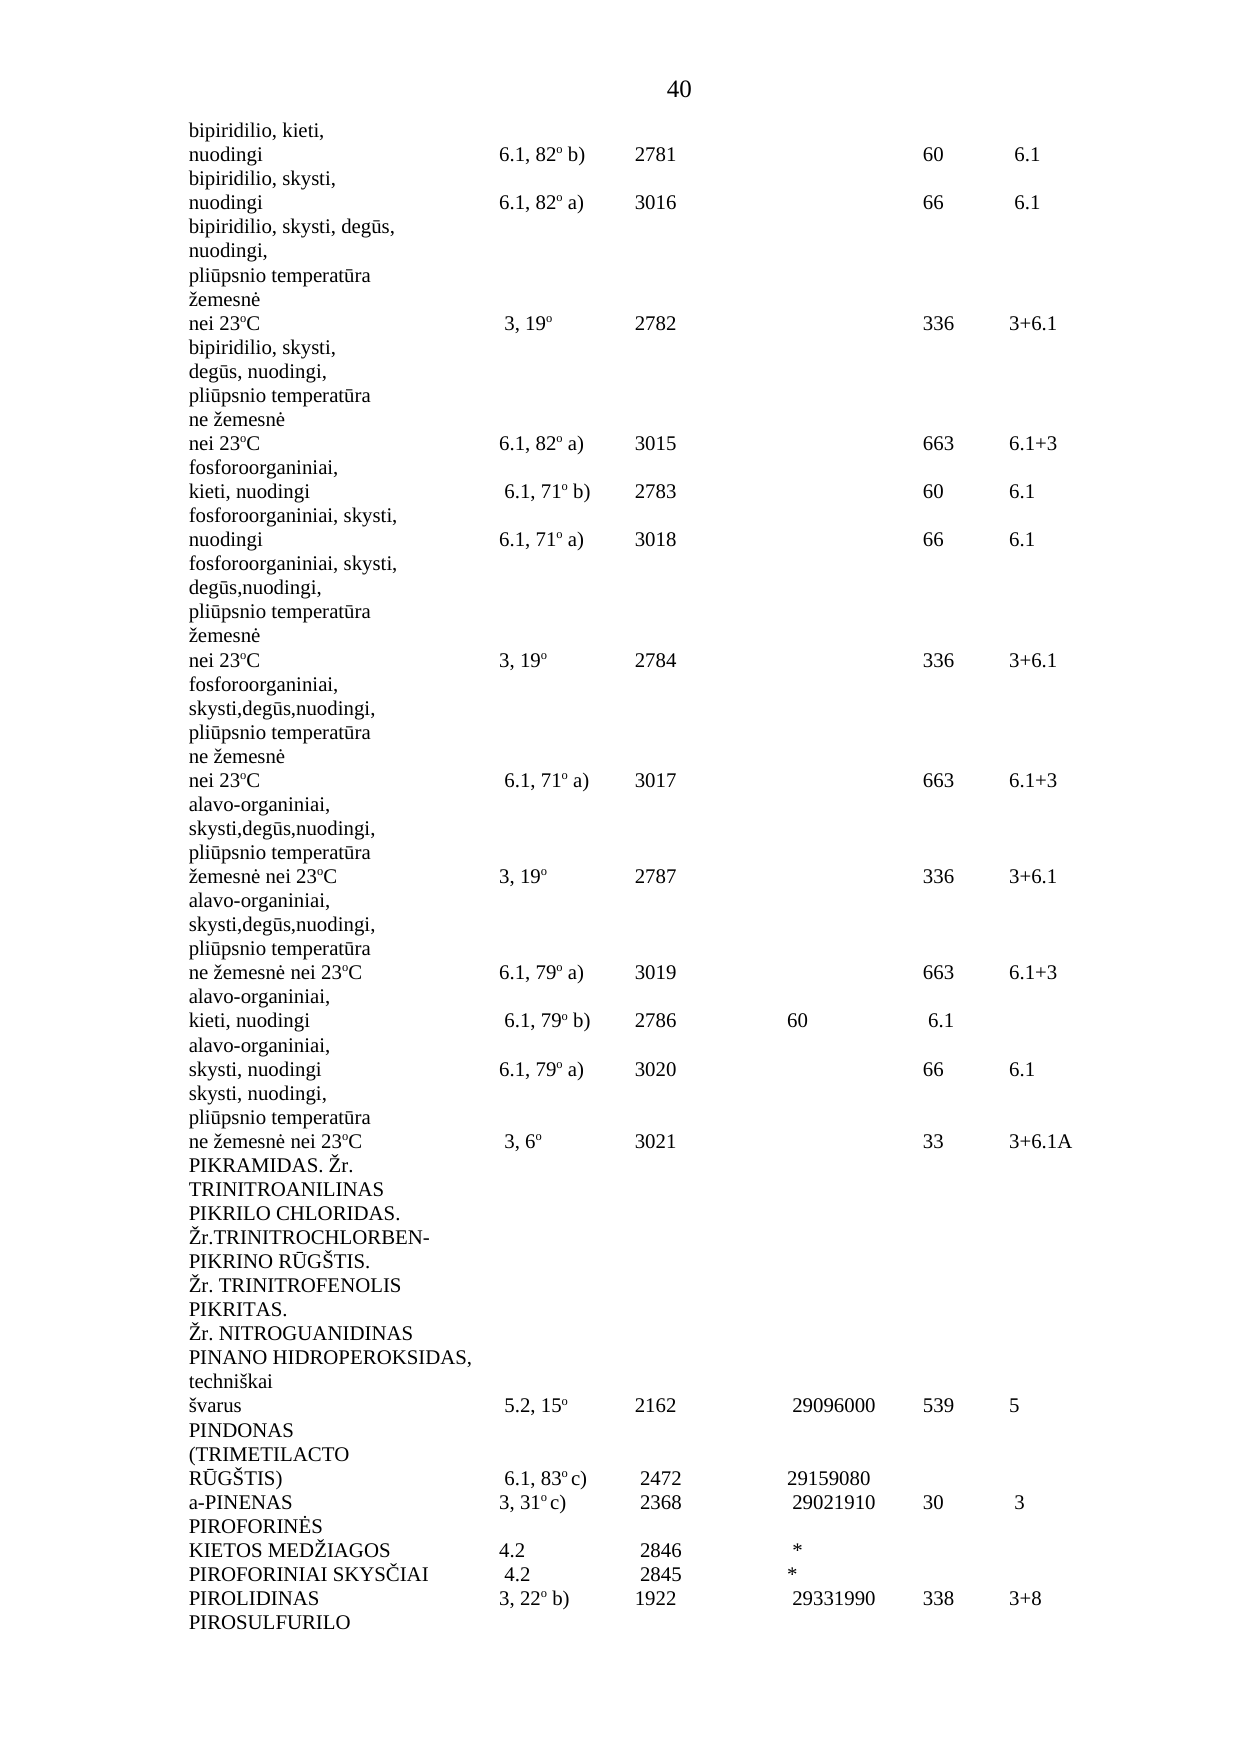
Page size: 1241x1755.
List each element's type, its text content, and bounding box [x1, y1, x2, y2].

table_cell [488, 912, 623, 936]
table_cell [911, 1177, 998, 1201]
table_cell [488, 1153, 623, 1177]
table_cell 6.1 [911, 1009, 998, 1032]
table_cell ne žemesnė [177, 744, 488, 768]
table_cell nuodingi [177, 142, 488, 166]
table_cell 60 [911, 142, 998, 166]
table_cell [776, 1610, 911, 1634]
table_cell alavo-organiniai, [177, 984, 488, 1008]
table_cell [623, 359, 776, 383]
table_cell [911, 407, 998, 431]
table_cell alavo-organiniai, [177, 888, 488, 912]
table_cell [998, 599, 1114, 623]
table_cell [911, 383, 998, 407]
table_cell [911, 888, 998, 912]
table_cell bipiridilio, skysti, [177, 166, 488, 190]
table_cell 6.1 [998, 479, 1114, 503]
table_cell [998, 407, 1114, 431]
table_cell 5 [998, 1394, 1114, 1417]
table_cell nei 23oC [177, 768, 488, 792]
table_cell [998, 359, 1114, 383]
table_cell ne žemesnė [177, 407, 488, 431]
table_cell [488, 263, 623, 287]
table_cell bipiridilio, skysti, [177, 335, 488, 359]
table_cell 3019 [623, 960, 776, 984]
table_cell [911, 1081, 998, 1105]
table_cell 60 [776, 1009, 911, 1032]
table_cell 3, 19o [488, 864, 623, 888]
table_cell [623, 407, 776, 431]
table_cell [623, 1442, 776, 1466]
table_cell [488, 984, 623, 1008]
table_cell [1114, 551, 1181, 575]
table_cell [911, 503, 998, 527]
table_cell [1114, 166, 1181, 190]
table_cell [488, 1201, 623, 1225]
table_cell [1114, 311, 1181, 335]
table_cell (TRIMETILACTO [177, 1442, 488, 1466]
table_cell 2162 [623, 1394, 776, 1417]
table_cell [488, 359, 623, 383]
table_cell 338 [911, 1586, 998, 1610]
table_cell nei 23oC [177, 431, 488, 455]
table_cell [1114, 1081, 1181, 1105]
table_cell [1114, 816, 1181, 840]
table_cell [776, 768, 911, 792]
table_cell 6.1, 83o c) [488, 1466, 623, 1490]
table_cell [1114, 431, 1181, 455]
table_cell [488, 1225, 623, 1249]
table_cell kieti, nuodingi [177, 1009, 488, 1032]
table_cell [1114, 263, 1181, 287]
table_cell [1114, 768, 1181, 792]
table_cell [911, 1610, 998, 1634]
table_cell [1114, 864, 1181, 888]
table_cell [1114, 1009, 1181, 1032]
table_cell fosforoorganiniai, [177, 672, 488, 696]
table_cell [1114, 527, 1181, 551]
table_cell [1114, 840, 1181, 864]
table_cell [998, 984, 1114, 1008]
table_cell 336 [911, 648, 998, 672]
table_cell švarus [177, 1394, 488, 1417]
table_cell [776, 792, 911, 816]
table_cell [911, 287, 998, 311]
table_cell [998, 1562, 1114, 1586]
table_cell [1114, 455, 1181, 479]
table_cell [998, 1105, 1114, 1129]
table_cell 3+6.1 [998, 311, 1114, 335]
table_cell žemesnė [177, 287, 488, 311]
table_cell [998, 1033, 1114, 1057]
table_cell [776, 311, 911, 335]
table_cell 66 [911, 190, 998, 214]
table_cell [776, 287, 911, 311]
table_cell [488, 1249, 623, 1273]
table_cell [1114, 1105, 1181, 1129]
table_cell 2783 [623, 479, 776, 503]
table_cell [623, 1153, 776, 1177]
table_cell [623, 1033, 776, 1057]
table_cell pliūpsnio temperatūra [177, 599, 488, 623]
table_cell [488, 503, 623, 527]
table_cell 6.1, 82o a) [488, 190, 623, 214]
table_cell [623, 214, 776, 262]
table_cell [998, 1369, 1114, 1393]
table_cell [998, 1009, 1114, 1032]
table_cell [488, 118, 623, 142]
table_cell 3+6.1A [998, 1129, 1114, 1153]
table_cell [911, 840, 998, 864]
table_cell [623, 1418, 776, 1442]
table_cell [623, 1297, 776, 1321]
table_cell [911, 599, 998, 623]
table_cell [998, 287, 1114, 311]
table_cell [1114, 912, 1181, 936]
table_cell skysti, nuodingi, [177, 1081, 488, 1105]
table_cell PIROFORINIAI SKYSČIAI [177, 1562, 488, 1586]
table_cell [911, 1033, 998, 1057]
table_cell [623, 599, 776, 623]
table_cell [623, 936, 776, 960]
table_cell [776, 1273, 911, 1297]
table_cell 29021910 [776, 1490, 911, 1514]
table_cell 3, 6o [488, 1129, 623, 1153]
table_cell [1114, 190, 1181, 214]
table_cell [911, 912, 998, 936]
table_cell [911, 672, 998, 696]
table_cell [911, 1225, 998, 1249]
table_cell [488, 936, 623, 960]
table_cell 3021 [623, 1129, 776, 1153]
table_cell [776, 1057, 911, 1081]
table_cell [488, 1610, 623, 1634]
table_cell [776, 1033, 911, 1057]
table_cell [998, 214, 1114, 262]
table_cell pliūpsnio temperatūra [177, 936, 488, 960]
table_cell [488, 166, 623, 190]
table_cell skysti, nuodingi [177, 1057, 488, 1081]
table_cell [776, 1297, 911, 1321]
table_cell [776, 912, 911, 936]
table_cell [776, 648, 911, 672]
table_cell [623, 263, 776, 287]
table_cell PIKRINO RŪGŠTIS. [177, 1249, 488, 1273]
table_cell 6.1 [998, 190, 1114, 214]
table_cell [623, 1369, 776, 1393]
table_cell [776, 1225, 911, 1249]
table_cell alavo-organiniai, [177, 1033, 488, 1057]
table_cell a-PINENAS [177, 1490, 488, 1514]
table_cell 33 [911, 1129, 998, 1153]
table_cell [776, 984, 911, 1008]
table_cell TRINITROANILINAS [177, 1177, 488, 1201]
table_cell [1114, 479, 1181, 503]
table_cell nuodingi [177, 190, 488, 214]
table_cell 6.1 [998, 1057, 1114, 1081]
table_cell [488, 672, 623, 696]
table_cell [998, 840, 1114, 864]
table_cell [1114, 1418, 1181, 1442]
table_cell [623, 744, 776, 768]
table_cell fosforoorganiniai, [177, 455, 488, 479]
table_cell 3, 22o b) [488, 1586, 623, 1610]
table_cell 663 [911, 960, 998, 984]
table_cell techniškai [177, 1369, 488, 1393]
table_cell [776, 888, 911, 912]
table_cell [1114, 1249, 1181, 1273]
table_cell 2845 [623, 1562, 776, 1586]
table_cell [1114, 359, 1181, 383]
table_cell [1114, 1562, 1181, 1586]
table_cell [998, 1177, 1114, 1201]
table_cell [776, 263, 911, 287]
table_cell * [776, 1538, 911, 1562]
table_cell 6.1+3 [998, 960, 1114, 984]
table_cell [488, 407, 623, 431]
table_cell Žr. TRINITROFENOLIS [177, 1273, 488, 1297]
table_cell [623, 551, 776, 575]
table_cell [488, 214, 623, 262]
table_cell 2787 [623, 864, 776, 888]
table_cell [998, 1249, 1114, 1273]
table_cell [488, 599, 623, 623]
table_cell [1114, 960, 1181, 984]
table_cell [623, 335, 776, 359]
table_cell [1114, 696, 1181, 720]
table_cell [911, 720, 998, 744]
table_cell 6.1, 71o b) [488, 479, 623, 503]
table_cell 3+6.1 [998, 864, 1114, 888]
table_cell bipiridilio, skysti, degūs, nuodingi, [177, 214, 488, 262]
table_cell [488, 888, 623, 912]
table_cell fosforoorganiniai, skysti, [177, 503, 488, 527]
table_cell 6.1, 79o b) [488, 1009, 623, 1032]
table_cell 66 [911, 1057, 998, 1081]
table_cell [776, 599, 911, 623]
table_cell 6.1, 79o a) [488, 1057, 623, 1081]
table_cell [1114, 575, 1181, 599]
table_cell [623, 1321, 776, 1345]
table_cell [488, 1514, 623, 1538]
table_cell [911, 1369, 998, 1393]
table_cell [488, 696, 623, 720]
table_cell [998, 551, 1114, 575]
table_cell [776, 816, 911, 840]
table_cell [776, 503, 911, 527]
table_cell 3018 [623, 527, 776, 551]
table_cell [488, 575, 623, 599]
table_cell [998, 1442, 1114, 1466]
table_cell [1114, 1321, 1181, 1345]
table_cell 3016 [623, 190, 776, 214]
table_cell PIKRAMIDAS. Žr. [177, 1153, 488, 1177]
table_cell [998, 1418, 1114, 1442]
table_cell [998, 1273, 1114, 1297]
table_cell [776, 479, 911, 503]
table_cell nei 23oC [177, 311, 488, 335]
table_cell 4.2 [488, 1562, 623, 1586]
table_cell [623, 912, 776, 936]
table_cell 6.1, 82o b) [488, 142, 623, 166]
table_cell PIKRILO CHLORIDAS. [177, 1201, 488, 1225]
table_cell [1114, 1225, 1181, 1249]
table_cell [776, 166, 911, 190]
table_cell 29159080 [776, 1466, 911, 1490]
table_cell [488, 1418, 623, 1442]
table_cell [998, 335, 1114, 359]
table_cell [998, 1153, 1114, 1177]
table_cell [776, 864, 911, 888]
table_cell [776, 455, 911, 479]
table_cell 336 [911, 311, 998, 335]
table_cell [998, 166, 1114, 190]
table_cell skysti,degūs,nuodingi, [177, 912, 488, 936]
table_cell [776, 960, 911, 984]
table_cell [1114, 1177, 1181, 1201]
table_cell [488, 1297, 623, 1321]
table_cell skysti,degūs,nuodingi, [177, 696, 488, 720]
table_cell 4.2 [488, 1538, 623, 1562]
table_cell [488, 383, 623, 407]
table_cell 6.1, 71o a) [488, 768, 623, 792]
table_cell [911, 166, 998, 190]
table_cell [488, 1033, 623, 1057]
table_cell pliūpsnio temperatūra [177, 840, 488, 864]
table_cell [623, 503, 776, 527]
table_cell [998, 1538, 1114, 1562]
table_cell [623, 1081, 776, 1105]
table_cell [623, 455, 776, 479]
table_cell pliūpsnio temperatūra [177, 720, 488, 744]
table_cell 663 [911, 768, 998, 792]
table_cell [623, 1201, 776, 1225]
table_cell skysti,degūs,nuodingi, [177, 816, 488, 840]
table_cell kieti, nuodingi [177, 479, 488, 503]
table_cell [911, 551, 998, 575]
table_cell [776, 1321, 911, 1345]
table_cell 29331990 [776, 1586, 911, 1610]
table_cell [1114, 599, 1181, 623]
table_cell PINDONAS [177, 1418, 488, 1442]
table_cell [1114, 287, 1181, 311]
table_cell 2472 [623, 1466, 776, 1490]
table_cell 336 [911, 864, 998, 888]
table_cell 3, 19o [488, 648, 623, 672]
table_cell [776, 575, 911, 599]
table_cell alavo-organiniai, [177, 792, 488, 816]
table_cell 66 [911, 527, 998, 551]
table_cell [488, 1345, 623, 1369]
table_cell [776, 1129, 911, 1153]
table_cell [776, 1249, 911, 1273]
table_cell [776, 696, 911, 720]
table_cell [1114, 1394, 1181, 1417]
table_cell [998, 720, 1114, 744]
table_cell [911, 1538, 998, 1562]
table_cell [623, 1105, 776, 1129]
table_cell [1114, 720, 1181, 744]
table_cell [623, 792, 776, 816]
table_cell 3+6.1 [998, 648, 1114, 672]
table_cell [1114, 1442, 1181, 1466]
table_cell [623, 1514, 776, 1538]
table_cell [623, 624, 776, 647]
table_cell [623, 720, 776, 744]
table_cell 3, 31o c) [488, 1490, 623, 1514]
table_cell [776, 936, 911, 960]
table_cell 6.1, 82o a) [488, 431, 623, 455]
table_cell 3 [998, 1490, 1114, 1514]
table_cell fosforoorganiniai, skysti, [177, 551, 488, 575]
table_cell 2784 [623, 648, 776, 672]
table_cell [776, 672, 911, 696]
table_cell Žr. NITROGUANIDINAS [177, 1321, 488, 1345]
table_cell 3, 19o [488, 311, 623, 335]
table_cell [1114, 214, 1181, 262]
table_cell [488, 1081, 623, 1105]
table_cell [1114, 936, 1181, 960]
table_cell [911, 984, 998, 1008]
table_cell [776, 1153, 911, 1177]
table_cell [776, 1369, 911, 1393]
table_cell [776, 359, 911, 383]
table_cell [1114, 383, 1181, 407]
table_cell [623, 1345, 776, 1369]
table_cell 6.1+3 [998, 768, 1114, 792]
table_cell [776, 1201, 911, 1225]
table_cell [1114, 1345, 1181, 1369]
table_cell [1114, 1201, 1181, 1225]
table_cell [911, 575, 998, 599]
table_cell [488, 1369, 623, 1393]
table_cell [488, 1273, 623, 1297]
table_cell PIKRITAS. [177, 1297, 488, 1321]
table_cell 60 [911, 479, 998, 503]
table_cell [998, 672, 1114, 696]
table_cell [776, 1177, 911, 1201]
table_cell [1114, 1153, 1181, 1177]
table_cell [998, 744, 1114, 768]
table_cell [776, 431, 911, 455]
table_cell Žr.TRINITROCHLORBEN- [177, 1225, 488, 1249]
table_cell [623, 984, 776, 1008]
table_cell [1114, 672, 1181, 696]
table_cell [623, 696, 776, 720]
table_cell [488, 1442, 623, 1466]
table_cell [776, 407, 911, 431]
table_cell nuodingi [177, 527, 488, 551]
table_cell [776, 1418, 911, 1442]
table_cell pliūpsnio temperatūra [177, 1105, 488, 1129]
table_cell [998, 912, 1114, 936]
table_cell [776, 1081, 911, 1105]
table_cell pliūpsnio temperatūra [177, 383, 488, 407]
table_cell [911, 1345, 998, 1369]
table_cell [776, 744, 911, 768]
table_cell [998, 1225, 1114, 1249]
table_cell 539 [911, 1394, 998, 1417]
table_cell 30 [911, 1490, 998, 1514]
table_cell [776, 335, 911, 359]
table_cell [998, 936, 1114, 960]
table_cell [1114, 744, 1181, 768]
table_cell [911, 1514, 998, 1538]
table_cell [1114, 1297, 1181, 1321]
table_cell PIROFORINĖS [177, 1514, 488, 1538]
table_cell [998, 118, 1114, 142]
table_cell [488, 624, 623, 647]
table_cell [1114, 1129, 1181, 1153]
table_cell 6.1+3 [998, 431, 1114, 455]
table_cell [623, 1610, 776, 1634]
table_cell [998, 1201, 1114, 1225]
table_cell [911, 1201, 998, 1225]
table_cell [911, 1249, 998, 1273]
table_cell [623, 672, 776, 696]
table_cell [488, 1321, 623, 1345]
table_cell 6.1, 79o a) [488, 960, 623, 984]
table_cell [1114, 1466, 1181, 1490]
table_cell [911, 1273, 998, 1297]
table_cell [1114, 142, 1181, 166]
table_cell PIROSULFURILO [177, 1610, 488, 1634]
table_cell žemesnė [177, 624, 488, 647]
table_cell [776, 1345, 911, 1369]
table_cell [1114, 624, 1181, 647]
table_cell [998, 1466, 1114, 1490]
table_cell 5.2, 15o [488, 1394, 623, 1417]
table_cell [488, 840, 623, 864]
table_cell [911, 1297, 998, 1321]
table_cell [488, 816, 623, 840]
table_cell [1114, 984, 1181, 1008]
table_cell 6.1 [998, 142, 1114, 166]
table_cell [1114, 1586, 1181, 1610]
table_cell [1114, 1369, 1181, 1393]
table_cell [998, 383, 1114, 407]
table_cell [998, 1610, 1114, 1634]
table_cell [911, 214, 998, 262]
table_cell [776, 118, 911, 142]
table_cell [911, 1466, 998, 1490]
table_cell [776, 527, 911, 551]
table_cell [911, 1105, 998, 1129]
table_cell [998, 792, 1114, 816]
table_cell PIROLIDINAS [177, 1586, 488, 1610]
table_cell [1114, 118, 1181, 142]
table_cell [1114, 792, 1181, 816]
table_cell [911, 744, 998, 768]
table_cell RŪGŠTIS) [177, 1466, 488, 1490]
table_cell degūs,nuodingi, [177, 575, 488, 599]
table_cell [623, 1225, 776, 1249]
table_cell [776, 190, 911, 214]
table_cell [998, 263, 1114, 287]
table_cell [911, 816, 998, 840]
table_cell [623, 118, 776, 142]
table_cell [623, 1177, 776, 1201]
table_cell [776, 1514, 911, 1538]
table_cell [998, 1081, 1114, 1105]
table_cell [1114, 1490, 1181, 1514]
table_cell ne žemesnė nei 23oC [177, 1129, 488, 1153]
table_cell [911, 624, 998, 647]
table_cell [1114, 335, 1181, 359]
table_cell [488, 335, 623, 359]
table_cell 1922 [623, 1586, 776, 1610]
table_cell [998, 455, 1114, 479]
table_cell [998, 624, 1114, 647]
table_cell 6.1 [998, 527, 1114, 551]
table_cell [488, 1177, 623, 1201]
table_cell [623, 840, 776, 864]
table_cell [1114, 503, 1181, 527]
table_cell žemesnė nei 23oC [177, 864, 488, 888]
table_cell [776, 840, 911, 864]
table_cell 2782 [623, 311, 776, 335]
table_cell [911, 696, 998, 720]
table_cell [1114, 1057, 1181, 1081]
table_cell [911, 335, 998, 359]
table_cell [911, 1418, 998, 1442]
table_cell PINANO HIDROPEROKSIDAS, [177, 1345, 488, 1369]
table_cell [1114, 1273, 1181, 1297]
table_cell [488, 287, 623, 311]
table_cell [998, 503, 1114, 527]
table_cell [776, 1442, 911, 1466]
table_cell [911, 118, 998, 142]
table_cell 2781 [623, 142, 776, 166]
table_cell 6.1, 71o a) [488, 527, 623, 551]
table_cell [623, 888, 776, 912]
table_cell [776, 551, 911, 575]
table_cell [911, 792, 998, 816]
table_cell ne žemesnė nei 23oC [177, 960, 488, 984]
table_cell [623, 575, 776, 599]
table_cell * [776, 1562, 911, 1586]
table_cell [998, 1297, 1114, 1321]
table_cell [1114, 407, 1181, 431]
table_cell 2368 [623, 1490, 776, 1514]
table_cell [998, 575, 1114, 599]
table_cell [488, 1105, 623, 1129]
table_cell [911, 1321, 998, 1345]
table_cell [1114, 1033, 1181, 1057]
table_cell 3+8 [998, 1586, 1114, 1610]
table_cell [776, 1105, 911, 1129]
table_cell [998, 888, 1114, 912]
table_cell [911, 936, 998, 960]
table_cell [1114, 1538, 1181, 1562]
table_cell 3015 [623, 431, 776, 455]
table_cell [911, 1562, 998, 1586]
table_cell [488, 792, 623, 816]
table_cell pliūpsnio temperatūra [177, 263, 488, 287]
table_cell [776, 214, 911, 262]
table_cell 663 [911, 431, 998, 455]
table_cell [1114, 1610, 1181, 1634]
table_cell [911, 455, 998, 479]
table_cell [623, 287, 776, 311]
table_cell [1114, 1514, 1181, 1538]
table_cell [623, 1249, 776, 1273]
table_cell [488, 720, 623, 744]
table_cell [911, 1442, 998, 1466]
table_cell [911, 263, 998, 287]
table_cell [998, 696, 1114, 720]
table_cell [911, 1153, 998, 1177]
table_cell [1114, 888, 1181, 912]
table_cell bipiridilio, kieti, [177, 118, 488, 142]
table_cell [488, 455, 623, 479]
table_cell [488, 744, 623, 768]
table_cell [911, 359, 998, 383]
table_cell [1114, 648, 1181, 672]
table_cell 3017 [623, 768, 776, 792]
table_cell [488, 551, 623, 575]
table_cell [998, 1345, 1114, 1369]
table_cell [776, 624, 911, 647]
table_cell [998, 1514, 1114, 1538]
table_cell [623, 1273, 776, 1297]
table_cell [998, 816, 1114, 840]
table_cell [776, 720, 911, 744]
table_cell degūs, nuodingi, [177, 359, 488, 383]
table_cell [776, 142, 911, 166]
table_cell [623, 383, 776, 407]
table_cell [998, 1321, 1114, 1345]
table_cell nei 23oC [177, 648, 488, 672]
table_cell [623, 816, 776, 840]
table_cell 2846 [623, 1538, 776, 1562]
table_cell 29096000 [776, 1394, 911, 1417]
table_cell [776, 383, 911, 407]
table_cell 3020 [623, 1057, 776, 1081]
table_cell 2786 [623, 1009, 776, 1032]
table_cell [623, 166, 776, 190]
table_cell KIETOS MEDŽIAGOS [177, 1538, 488, 1562]
